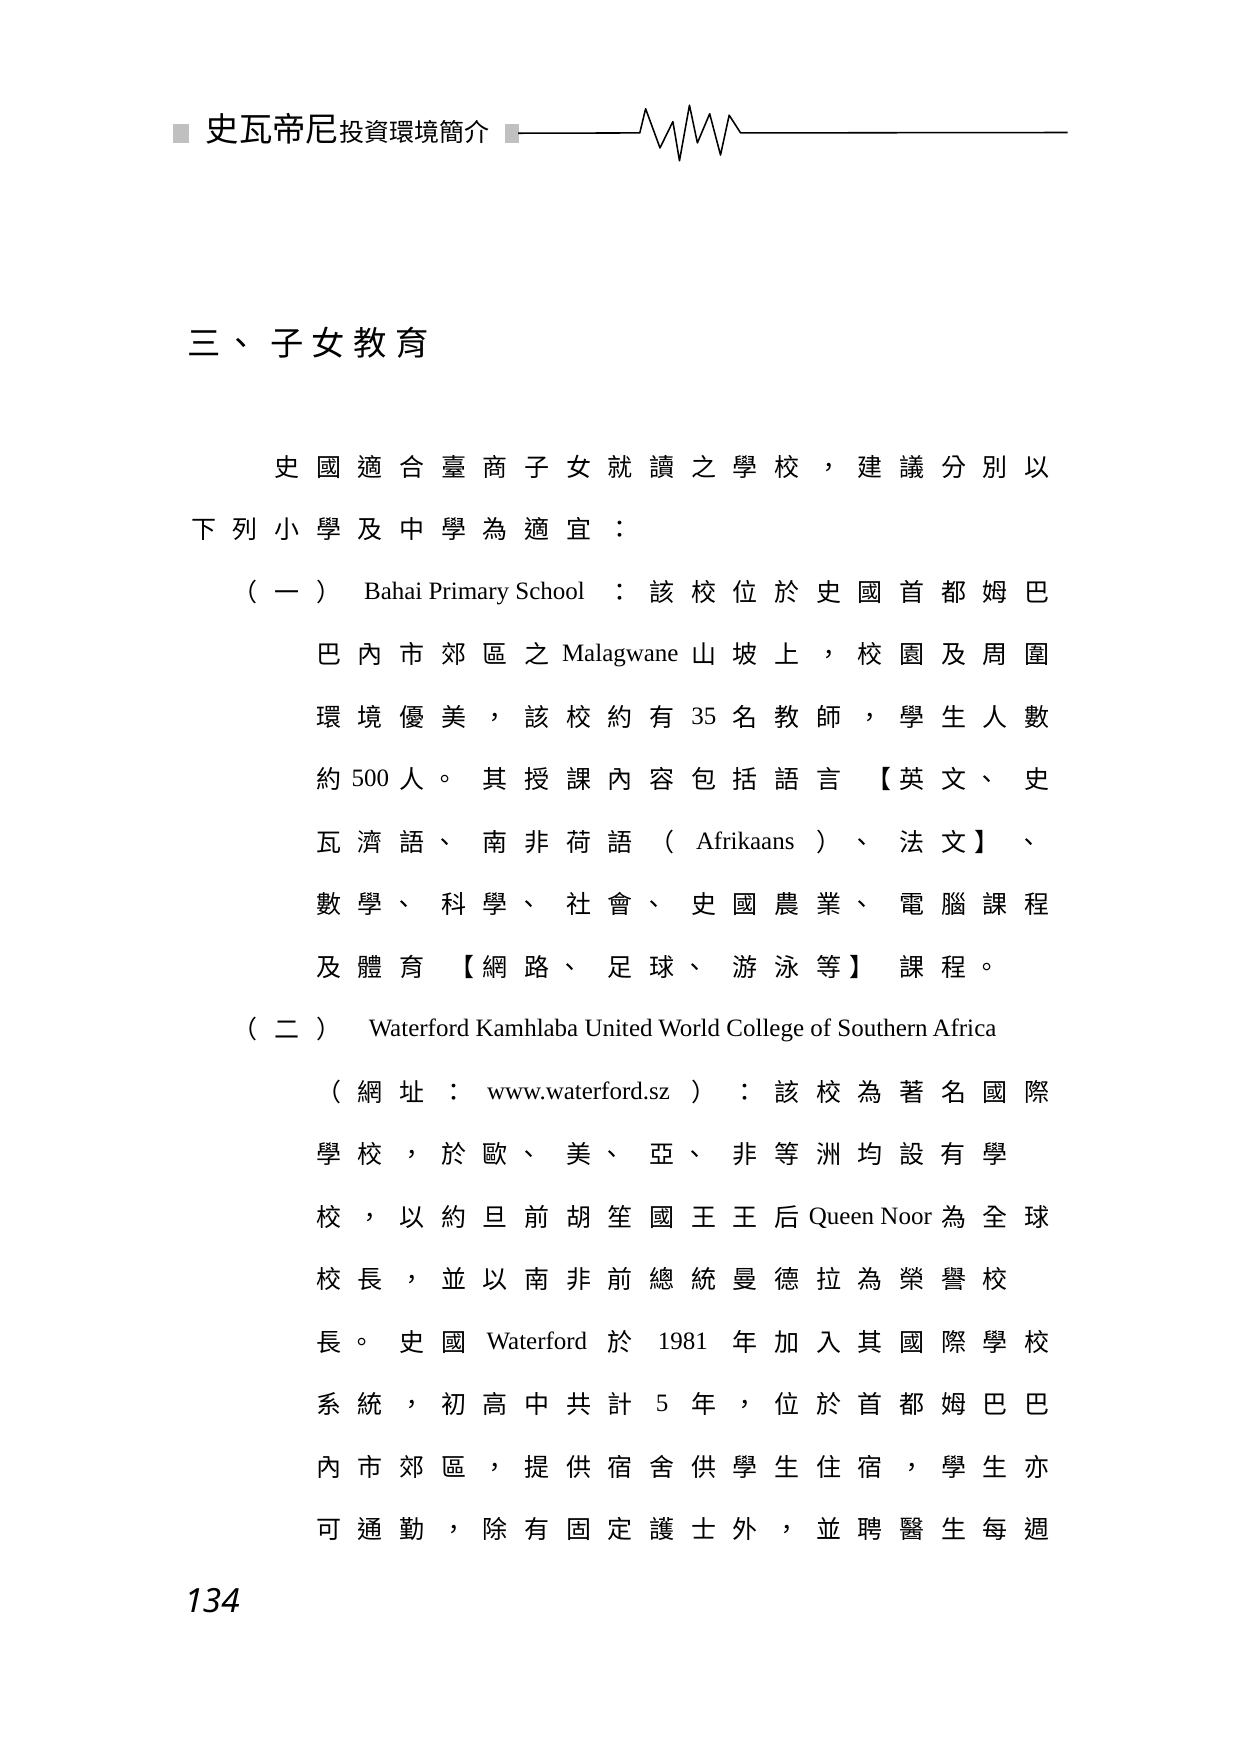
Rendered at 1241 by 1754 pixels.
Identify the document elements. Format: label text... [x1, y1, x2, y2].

text （二）Waterford Kamhlaba United World College of Southern Africa（網址：www.waterford.sz）：該校為著名國際學校，於歐、美、亞、非等洲均設有學校，以約旦前胡笙國王王后Queen Noor為全球校長，並以南非前總統曼德拉為榮譽校長。史國Waterford於1981年加入其國際學校系統，初高中共計5年，位於首都姆巴巴內市郊區，提供宿舍供學生住宿，學生亦可通勤，除有固定護士外，並聘醫生每週 [207, 986, 1058, 1549]
text （一）Bahai Primary School：該校位於史國首都姆巴巴內市郊區之Malagwane山坡上，校園及周圍環境優美，該校約有35名教師，學生人數約500人。其授課內容包括語言【英文、史瓦濟語、南非荷語（Afrikaans）、法文】、數學、科學、社會、史國農業、電腦課程及體育【網路、足球、游泳等】課程。 [207, 549, 1058, 986]
text 三、子女教育 [183, 299, 1058, 361]
text 史國適合臺商子女就讀之學校，建議分別以下列小學及中學為適宜： [183, 424, 1058, 549]
